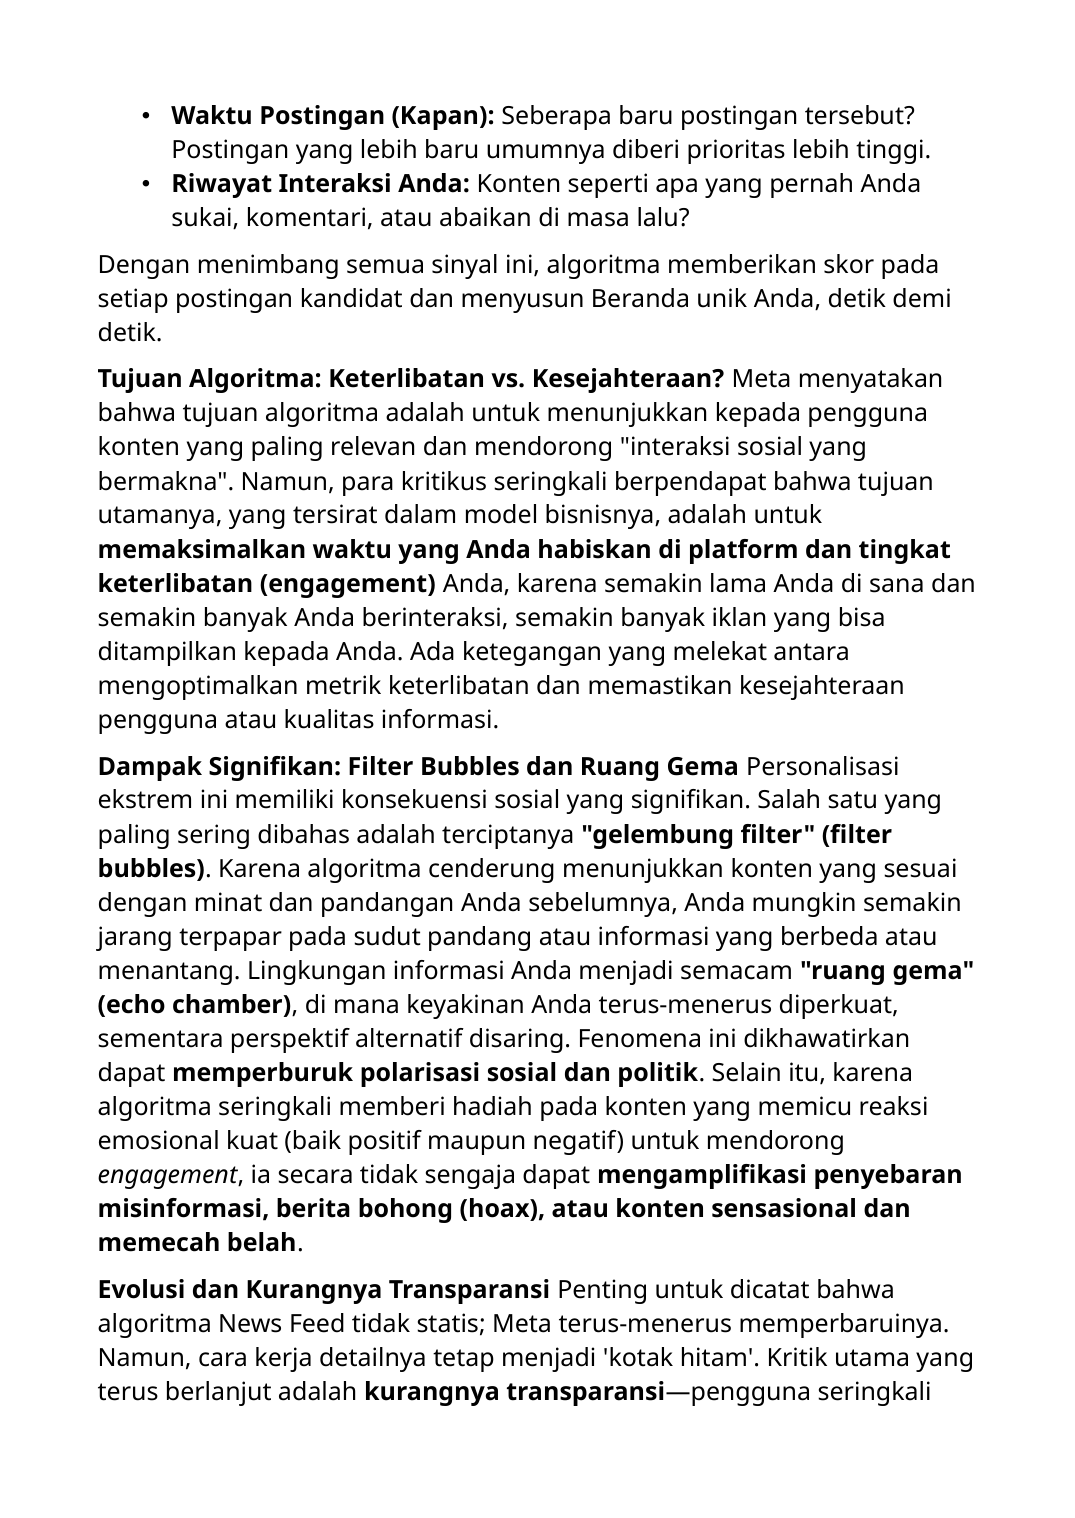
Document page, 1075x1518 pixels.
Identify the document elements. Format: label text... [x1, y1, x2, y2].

text Dampak Signifikan: Filter Bubbles dan Ruang Gema Personalisasi ekstrem ini memiliki konsekuensi sosial yang signifikan. Salah satu yang paling sering dibahas adalah terciptanya "gelembung filter" (filter bubbles). Karena algoritma cenderung menunjukkan konten yang sesuai dengan minat dan pandangan Anda sebelumnya, Anda mungkin semakin jarang terpapar pada sudut pandang atau informasi yang berbeda atau menantang. Lingkungan informasi Anda menjadi semacam "ruang gema" (echo chamber), di mana keyakinan Anda terus-menerus diperkuat, sementara perspektif alternatif disaring. Fenomena ini dikhawatirkan dapat memperburuk polarisasi sosial dan politik. Selain itu, karena algoritma seringkali memberi hadiah pada konten yang memicu reaksi emosional kuat (baik positif maupun negatif) untuk mendorong engagement, ia secara tidak sengaja dapat mengamplifikasi penyebaran misinformasi, berita bohong (hoax), atau konten sensasional dan memecah belah. [97, 748, 977, 1259]
text Evolusi dan Kurangnya Transparansi Penting untuk dicatat bahwa algoritma News Feed tidak statis; Meta terus-menerus memperbaruinya. Namun, cara kerja detailnya tetap menjadi 'kotak hitam'. Kritik utama yang terus berlanjut adalah kurangnya transparansi—pengguna seringkali [97, 1272, 977, 1408]
list Riwayat Interaksi Anda: Konten seperti apa yang pernah Anda sukai, komentari, atau abaikan di masa lalu? [142, 166, 977, 234]
text Dengan menimbang semua sinyal ini, algoritma memberikan skor pada setiap postingan kandidat dan menyusun Beranda unik Anda, detik demi detik. [97, 246, 977, 348]
list Waktu Postingan (Kapan): Seberapa baru postingan tersebut? Postingan yang lebih baru umumnya diberi prioritas lebih tinggi. [142, 97, 977, 166]
text Tujuan Algoritma: Keterlibatan vs. Kesejahteraan? Meta menyatakan bahwa tujuan algoritma adalah untuk menunjukkan kepada pengguna konten yang paling relevan dan mendorong "interaksi sosial yang bermakna". Namun, para kritikus seringkali berpendapat bahwa tujuan utamanya, yang tersirat dalam model bisnisnya, adalah untuk memaksimalkan waktu yang Anda habiskan di platform dan tingkat keterlibatan (engagement) Anda, karena semakin lama Anda di sana dan semakin banyak Anda berinteraksi, semakin banyak iklan yang bisa ditampilkan kepada Anda. Ada ketegangan yang melekat antara mengoptimalkan metrik keterlibatan dan memastikan kesejahteraan pengguna atau kualitas informasi. [97, 361, 977, 736]
